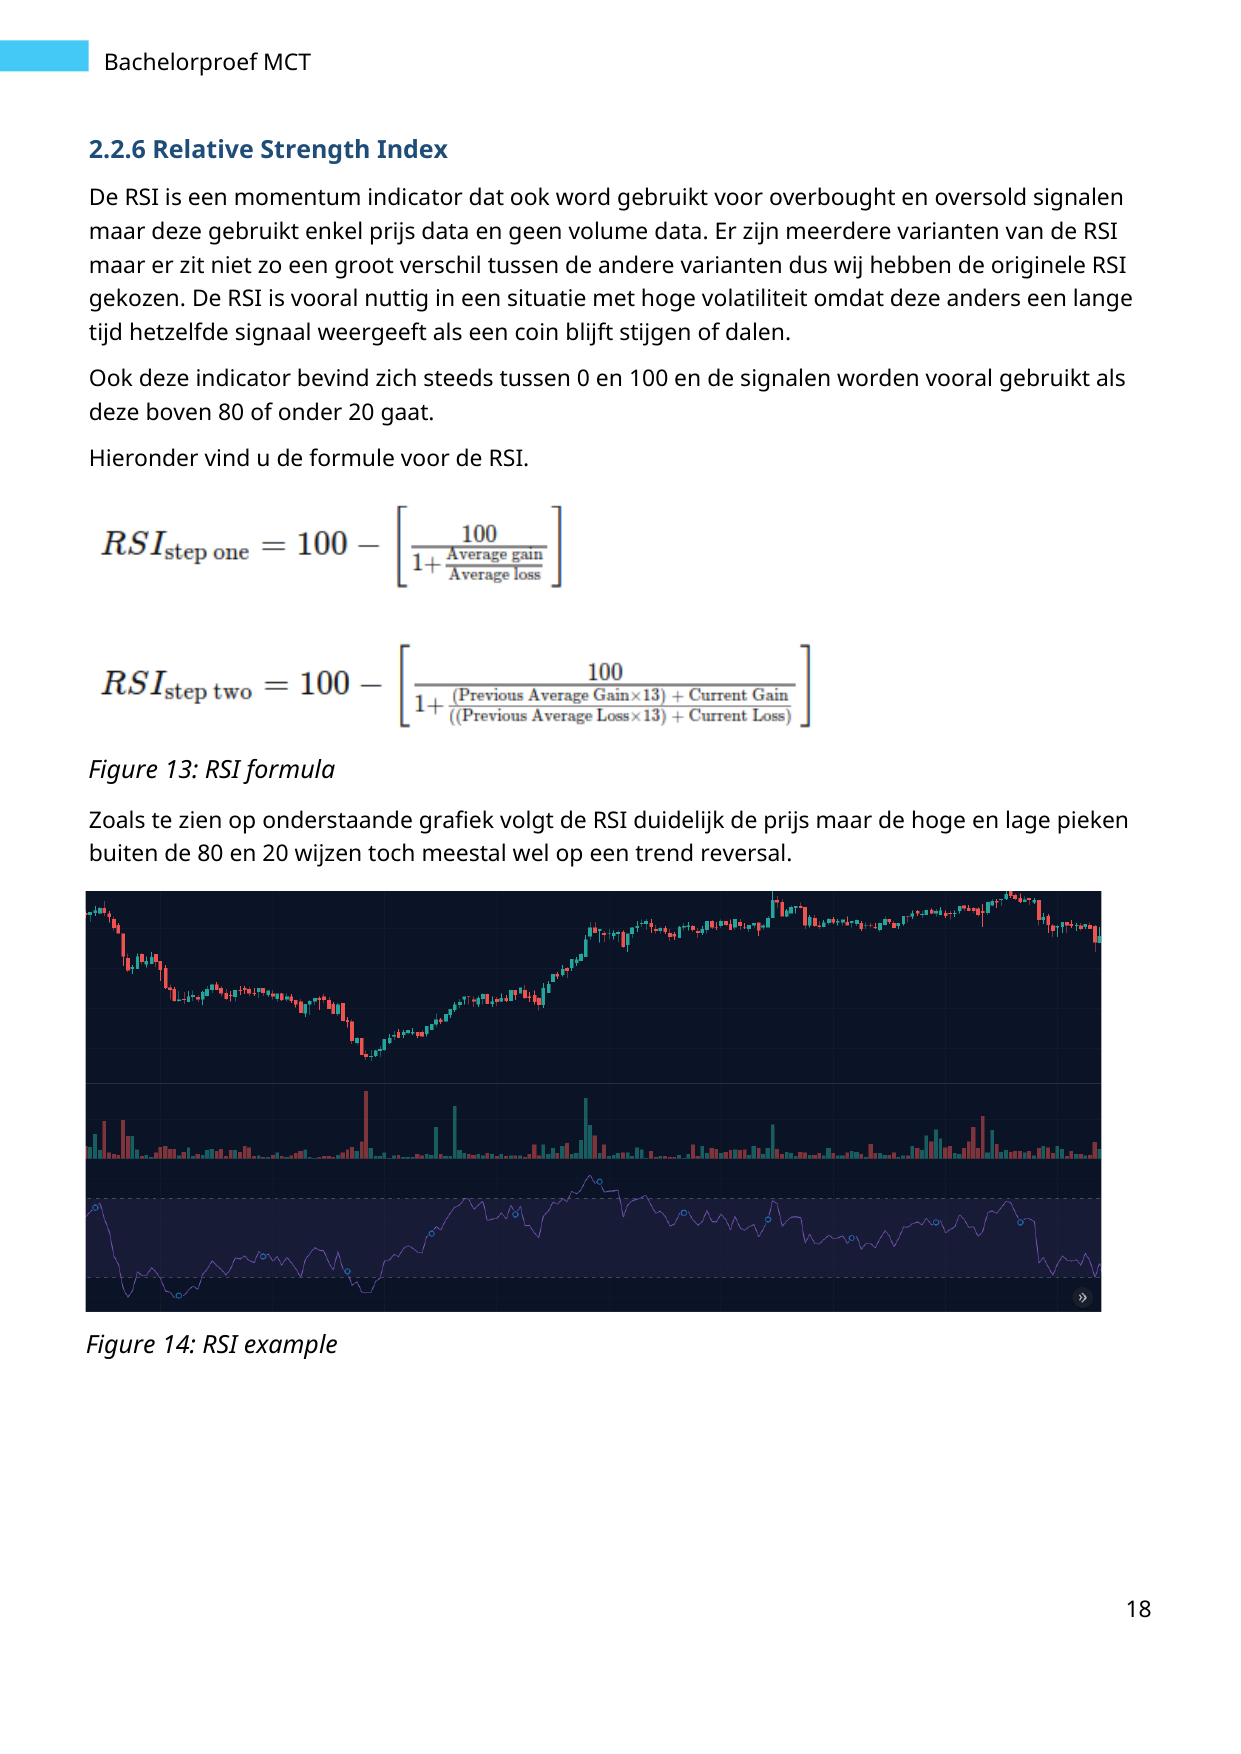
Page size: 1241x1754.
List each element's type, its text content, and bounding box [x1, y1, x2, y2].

text Ook deze indicator bevind zich steeds tussen 0 en 100 en de signalen worden vooral gebruikt als deze boven 80 of onder 20 gaat. [89, 362, 1152, 427]
text [86, 879, 1101, 891]
picture [88, 501, 821, 737]
text De RSI is een momentum indicator dat ook word gebruikt voor overbought en oversold signalen maar deze gebruikt enkel prijs data en geen volume data. Er zijn meerdere varianten van de RSI maar er zit niet zo een groot verschil tussen de andere varianten dus wij hebben de originele RSI gekozen. De RSI is vooral nuttig in een situatie met hoge volatiliteit omdat deze anders een lange tijd hetzelfde signaal weergeeft als een coin blijft stijgen of dalen. [89, 181, 1152, 347]
text Hieronder vind u de formule voor de RSI. [89, 442, 1152, 473]
subtitle 2.2.6 Relative Strength Index [89, 132, 1152, 166]
text Figure 13: RSI formula [88, 737, 821, 786]
picture [85, 891, 1102, 1312]
text Figure 14: RSI example [86, 1312, 1101, 1361]
text Zoals te zien op onderstaande grafiek volgt de RSI duidelijk de prijs maar de hoge en lage pieken buiten de 80 en 20 wijzen toch meestal wel op een trend reversal. [88, 488, 1152, 869]
